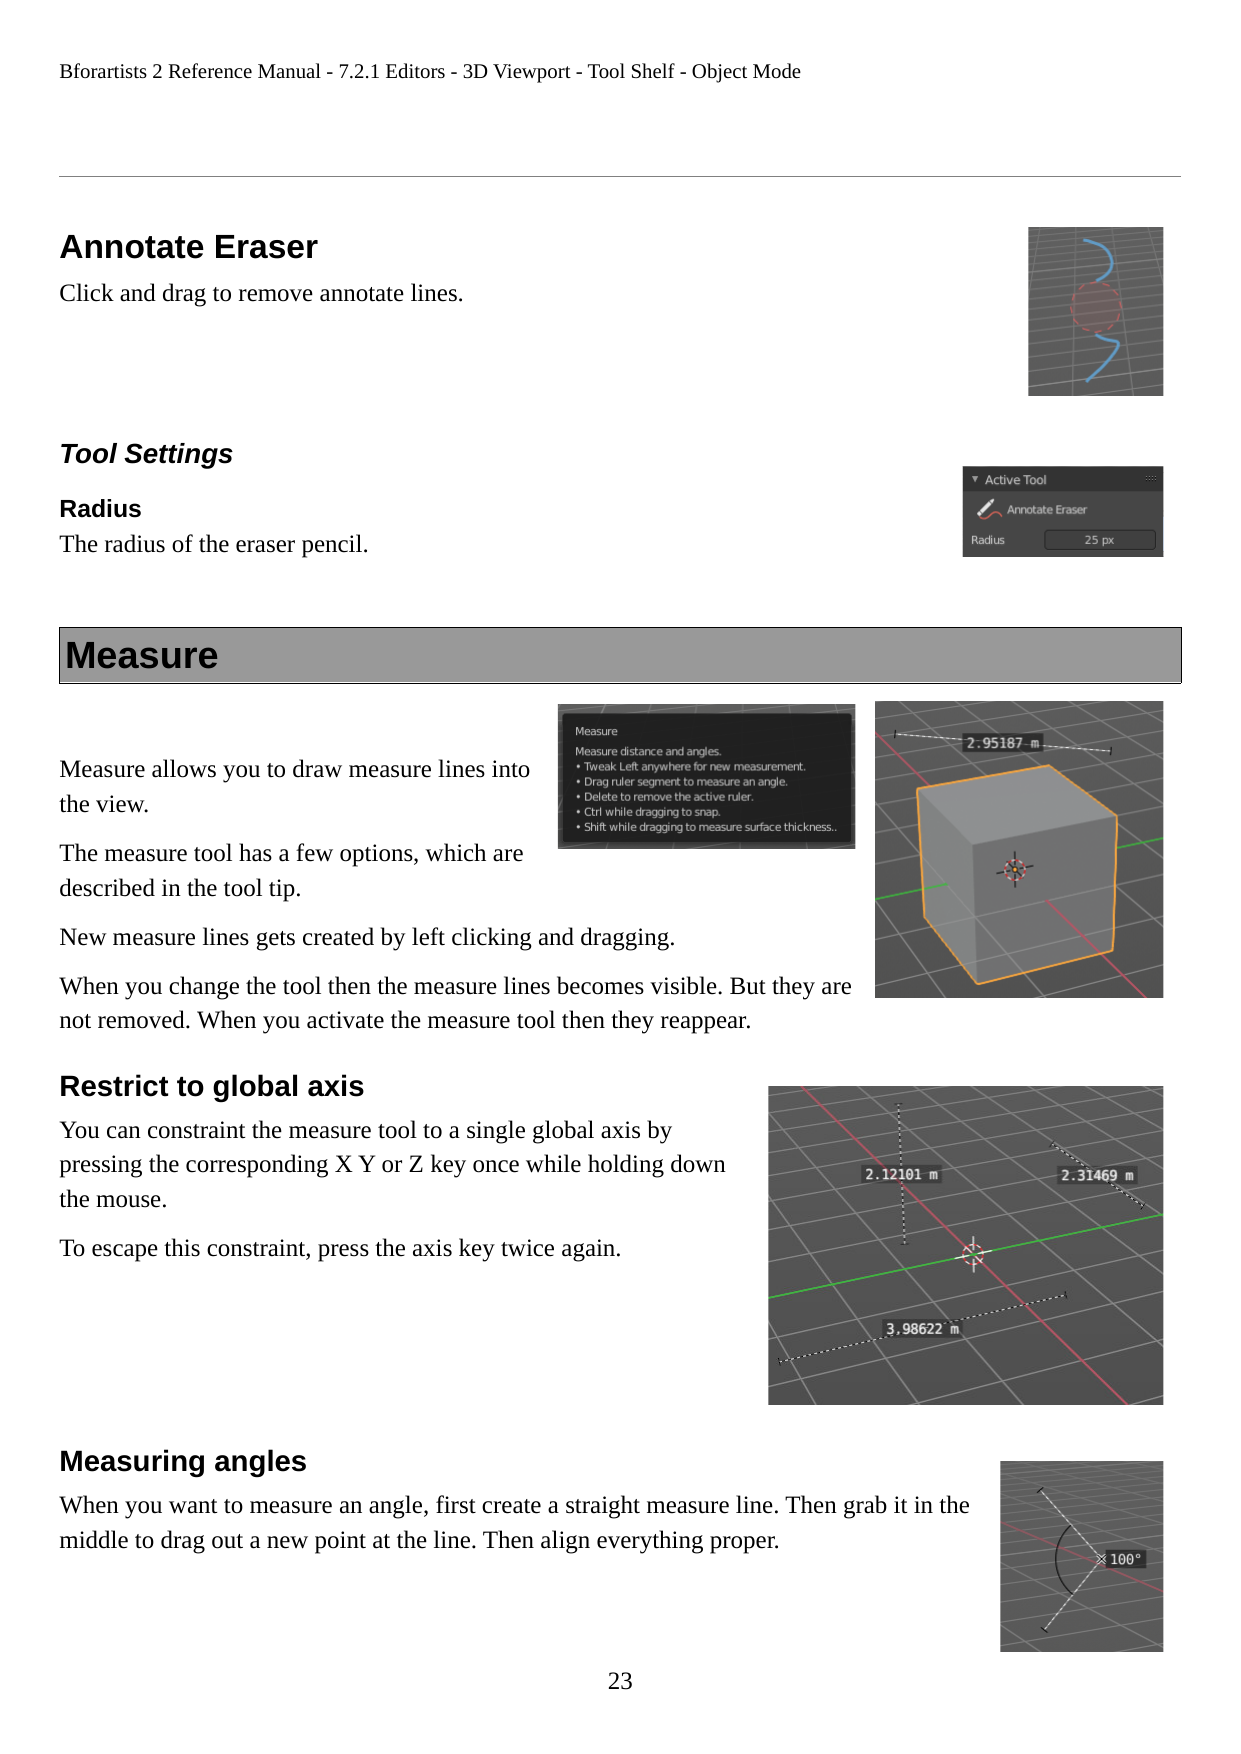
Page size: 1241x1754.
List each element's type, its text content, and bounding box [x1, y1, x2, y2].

text The radius of the eraser pencil. [59, 529, 1181, 558]
subtitle Tool Settings [59, 437, 1181, 469]
picture [1000, 1461, 1164, 1652]
text To escape this constraint, press the axis key twice again. [59, 1233, 768, 1262]
subtitle Measuring angles [59, 1444, 1181, 1478]
text When you change the tool then the measure lines becomes visible. But they are not removed. When you activate the measure tool then they reappear. [59, 971, 1181, 1034]
picture [875, 701, 1164, 998]
text The measure tool has a few options, which are described in the tool tip. [59, 838, 875, 901]
picture [768, 1086, 1164, 1405]
text Measure allows you to draw measure lines into the view. [59, 754, 557, 818]
subtitle [1164, 494, 1181, 523]
text [856, 754, 875, 818]
text New measure lines gets created by left clicking and dragging. [59, 922, 875, 950]
text Click and drag to remove annotate lines. [59, 278, 1028, 307]
picture [1028, 227, 1164, 396]
text When you want to measure an angle, first create a straight measure line. Then grab it in the middle to drag out a new point at the line. Then align everything proper. [59, 1490, 1000, 1553]
subtitle Restrict to global axis [59, 1069, 1181, 1103]
subtitle [1164, 227, 1181, 265]
table_header Measure [60, 628, 1181, 682]
picture [962, 466, 1164, 557]
text You can constraint the measure tool to a single global axis by pressing the corresponding X Y or Z key once while holding down the mouse. [59, 1115, 768, 1213]
subtitle Radius [59, 494, 962, 523]
picture [557, 704, 856, 849]
subtitle Annotate Eraser [59, 227, 1028, 265]
